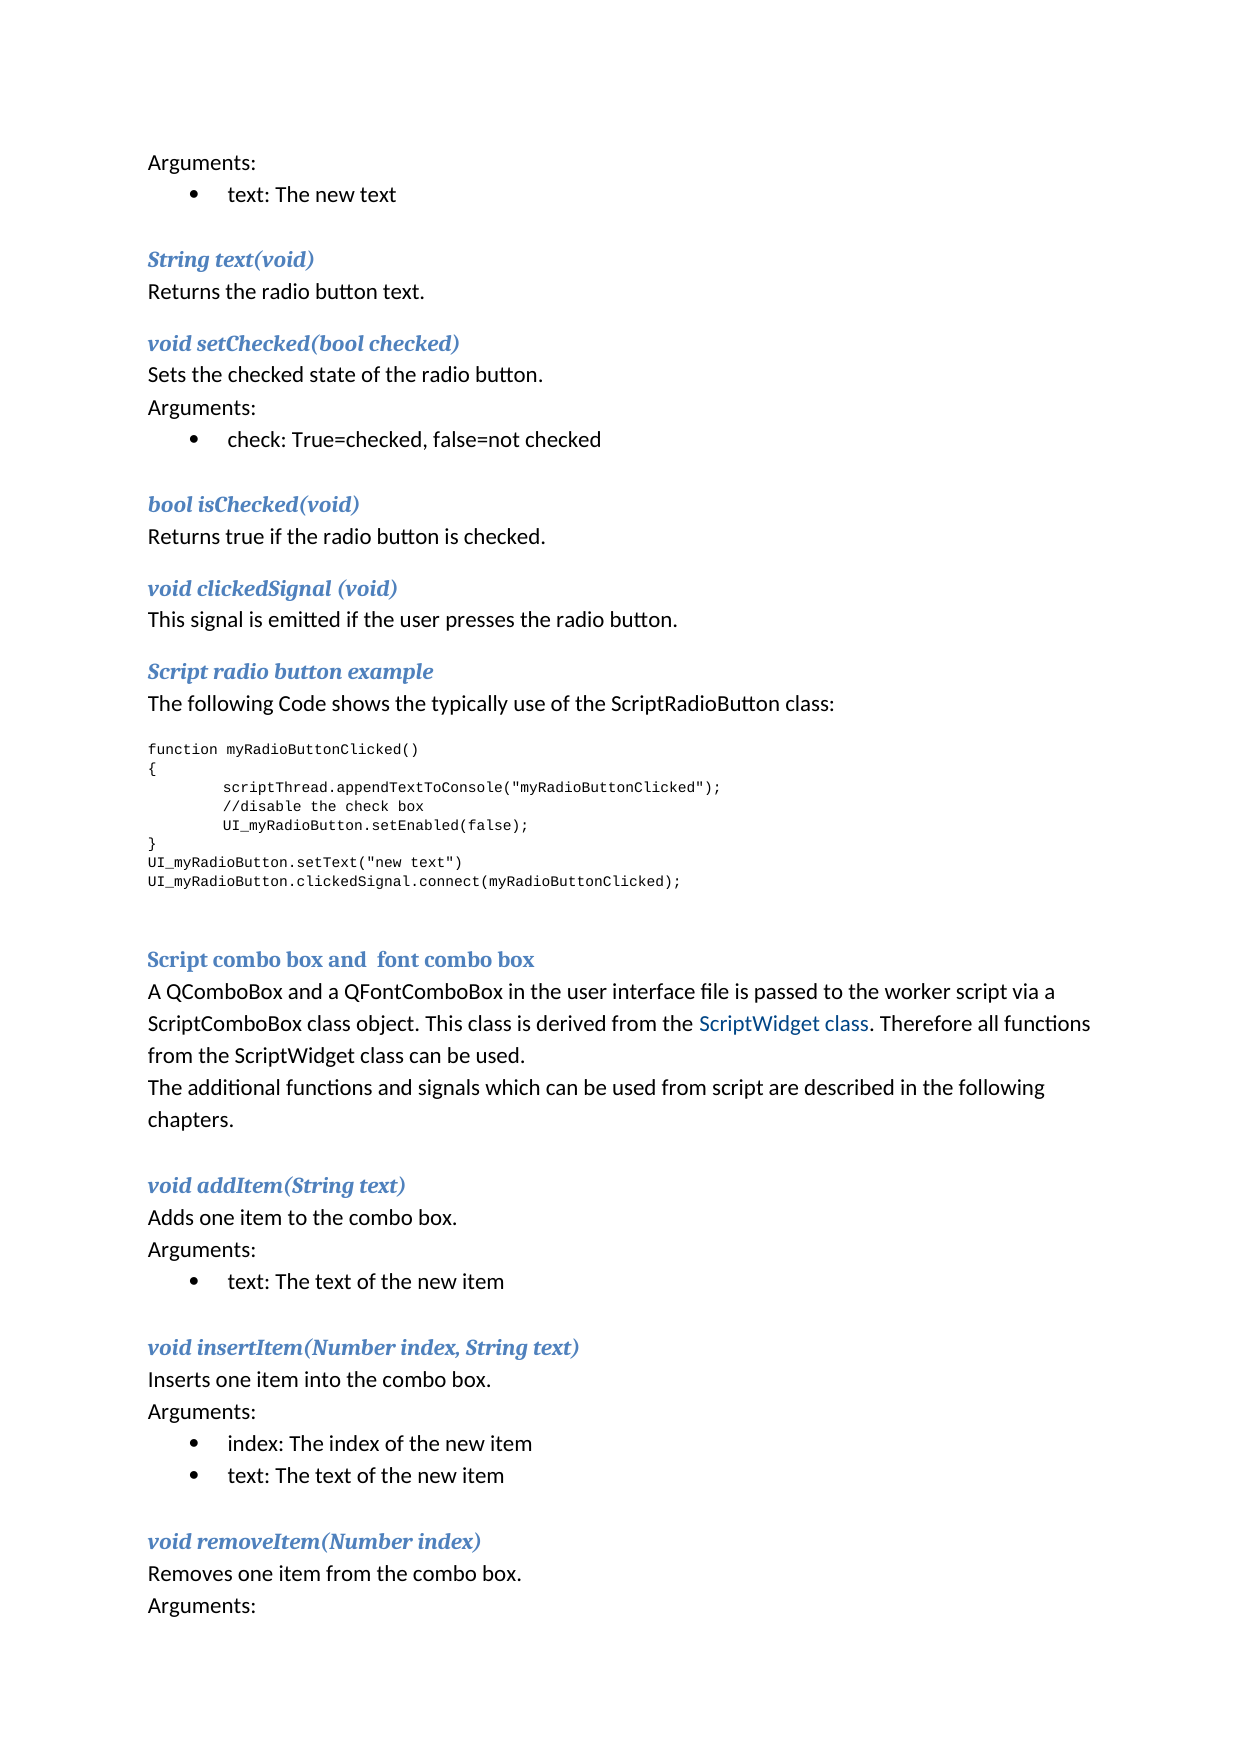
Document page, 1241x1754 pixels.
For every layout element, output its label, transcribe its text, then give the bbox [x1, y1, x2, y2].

text { [148, 761, 1093, 777]
text function myRadioButtonClicked() [148, 742, 1093, 758]
subtitle Script radio button example [148, 659, 1093, 685]
text Sets the checked state of the radio button. [148, 361, 1093, 388]
text UI_myRadioButton.setEnabled(false); [148, 818, 1093, 834]
text UI_myRadioButton.setText("new text") [148, 856, 1093, 872]
list check: True=checked, false=not checked [190, 425, 1093, 453]
text The additional functions and signals which can be used from script are described in the following chapters. [148, 1073, 1093, 1133]
subtitle bool isChecked(void) [148, 492, 1093, 518]
list text: The text of the new item [190, 1267, 1093, 1295]
subtitle void removeItem(Number index) [148, 1529, 1093, 1555]
text Arguments: [148, 148, 1093, 176]
text scriptThread.appendTextToConsole("myRadioButtonClicked"); [148, 780, 1093, 796]
text Arguments: [148, 393, 1093, 421]
subtitle void insertItem(Number index, String text) [148, 1335, 1093, 1361]
list text: The text of the new item [190, 1461, 1093, 1489]
subtitle void setChecked(bool checked) [148, 330, 1093, 357]
subtitle String text(void) [148, 247, 1093, 273]
text Removes one item from the combo box. [148, 1559, 1093, 1587]
text Arguments: [148, 1235, 1093, 1263]
text UI_myRadioButton.clickedSignal.connect(myRadioButtonClicked); [148, 874, 1093, 891]
text Returns the radio button text. [148, 277, 1093, 305]
text Returns true if the radio button is checked. [148, 522, 1093, 550]
list index: The index of the new item [190, 1429, 1093, 1457]
list text: The new text [190, 180, 1093, 208]
subtitle void clickedSignal (void) [148, 575, 1093, 602]
subtitle void addItem(String text) [148, 1173, 1093, 1199]
text Adds one item to the combo box. [148, 1203, 1093, 1231]
text The following Code shows the typically use of the ScriptRadioButton class: [148, 689, 1093, 717]
text A QComboBox and a QFontComboBox in the user interface file is passed to the worker script via a ScriptComboBox class object. This class is derived from the ScriptWidget class. Therefore all functions from the ScriptWidget class can be used. [148, 977, 1093, 1069]
text //disable the check box [148, 799, 1093, 815]
text Arguments: [148, 1591, 1093, 1619]
text Inserts one item into the combo box. [148, 1365, 1093, 1393]
text Arguments: [148, 1397, 1093, 1425]
text } [148, 837, 1093, 853]
subtitle Script combo box and font combo box [148, 947, 1093, 973]
text This signal is emitted if the user presses the radio button. [148, 606, 1093, 634]
